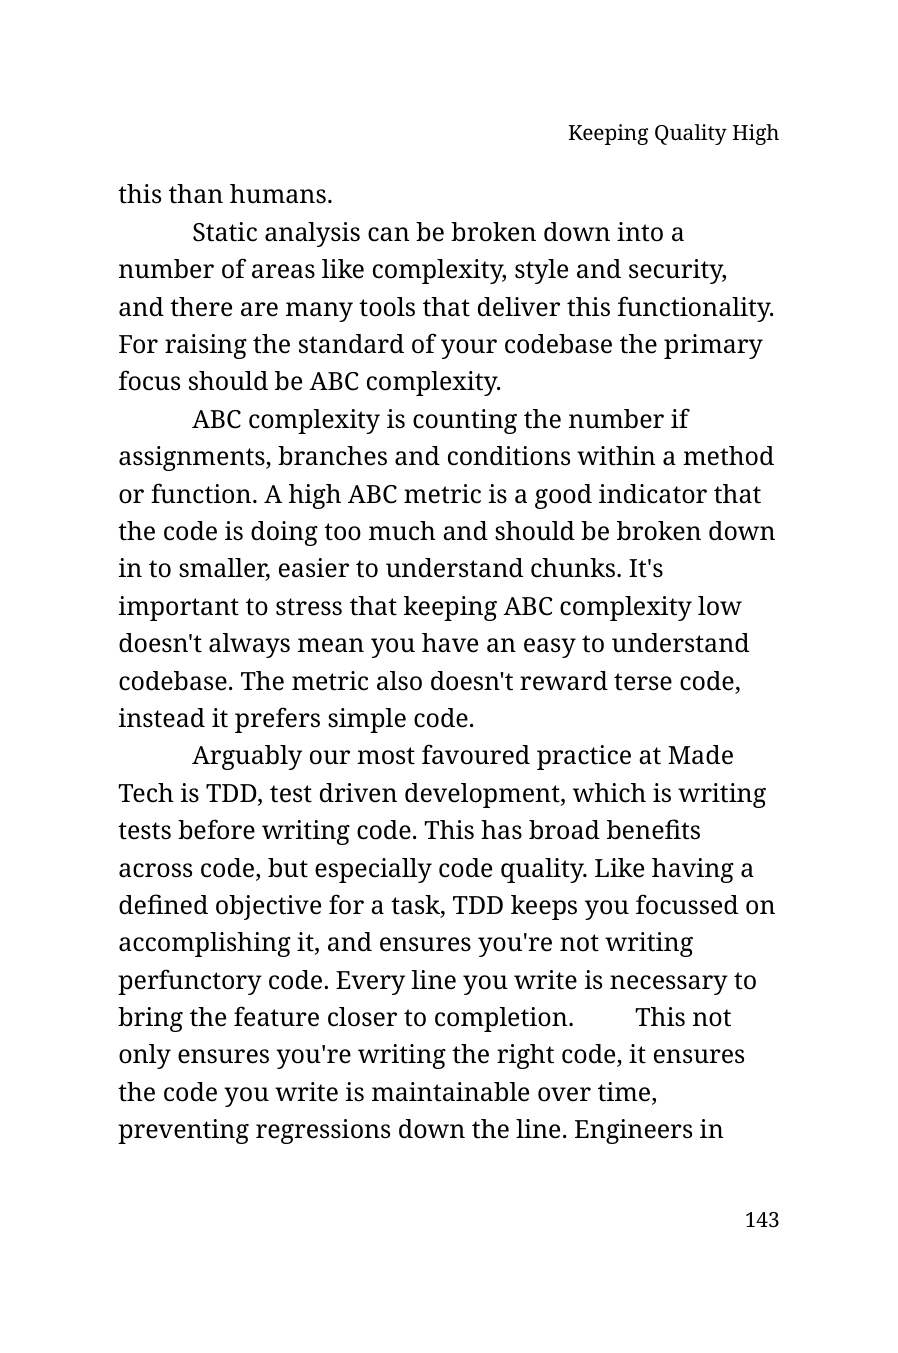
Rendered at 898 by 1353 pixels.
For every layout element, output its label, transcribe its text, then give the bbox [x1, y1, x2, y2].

text Static analysis can be broken down into a number of areas like complexity, style and security, and there are many tools that deliver this functionality. For raising the standard of your codebase the primary focus should be ABC complexity. [118, 214, 779, 398]
text ABC complexity is counting the number if assignments, branches and conditions within a method or function. A high ABC metric is a good indicator that the code is doing too much and should be broken down in to smaller, easier to understand chunks. It's important to stress that keeping ABC complexity low doesn't always mean you have an easy to understand codebase. The metric also doesn't reward terse code, instead it prefers simple code. [118, 401, 779, 735]
text this than humans. [118, 177, 779, 211]
text Arguably our most favoured practice at Made Tech is TDD, test driven development, which is writing tests before writing code. This has broad benefits across code, but especially code quality. Like having a defined objective for a task, TDD keeps you focussed on accomplishing it, and ensures you're not writing perfunctory code. Every line you write is necessary to bring the feature closer to completion. This not only ensures you're writing the right code, it ensures the code you write is maintainable over time, preventing regressions down the line. Engineers in [118, 738, 779, 1146]
